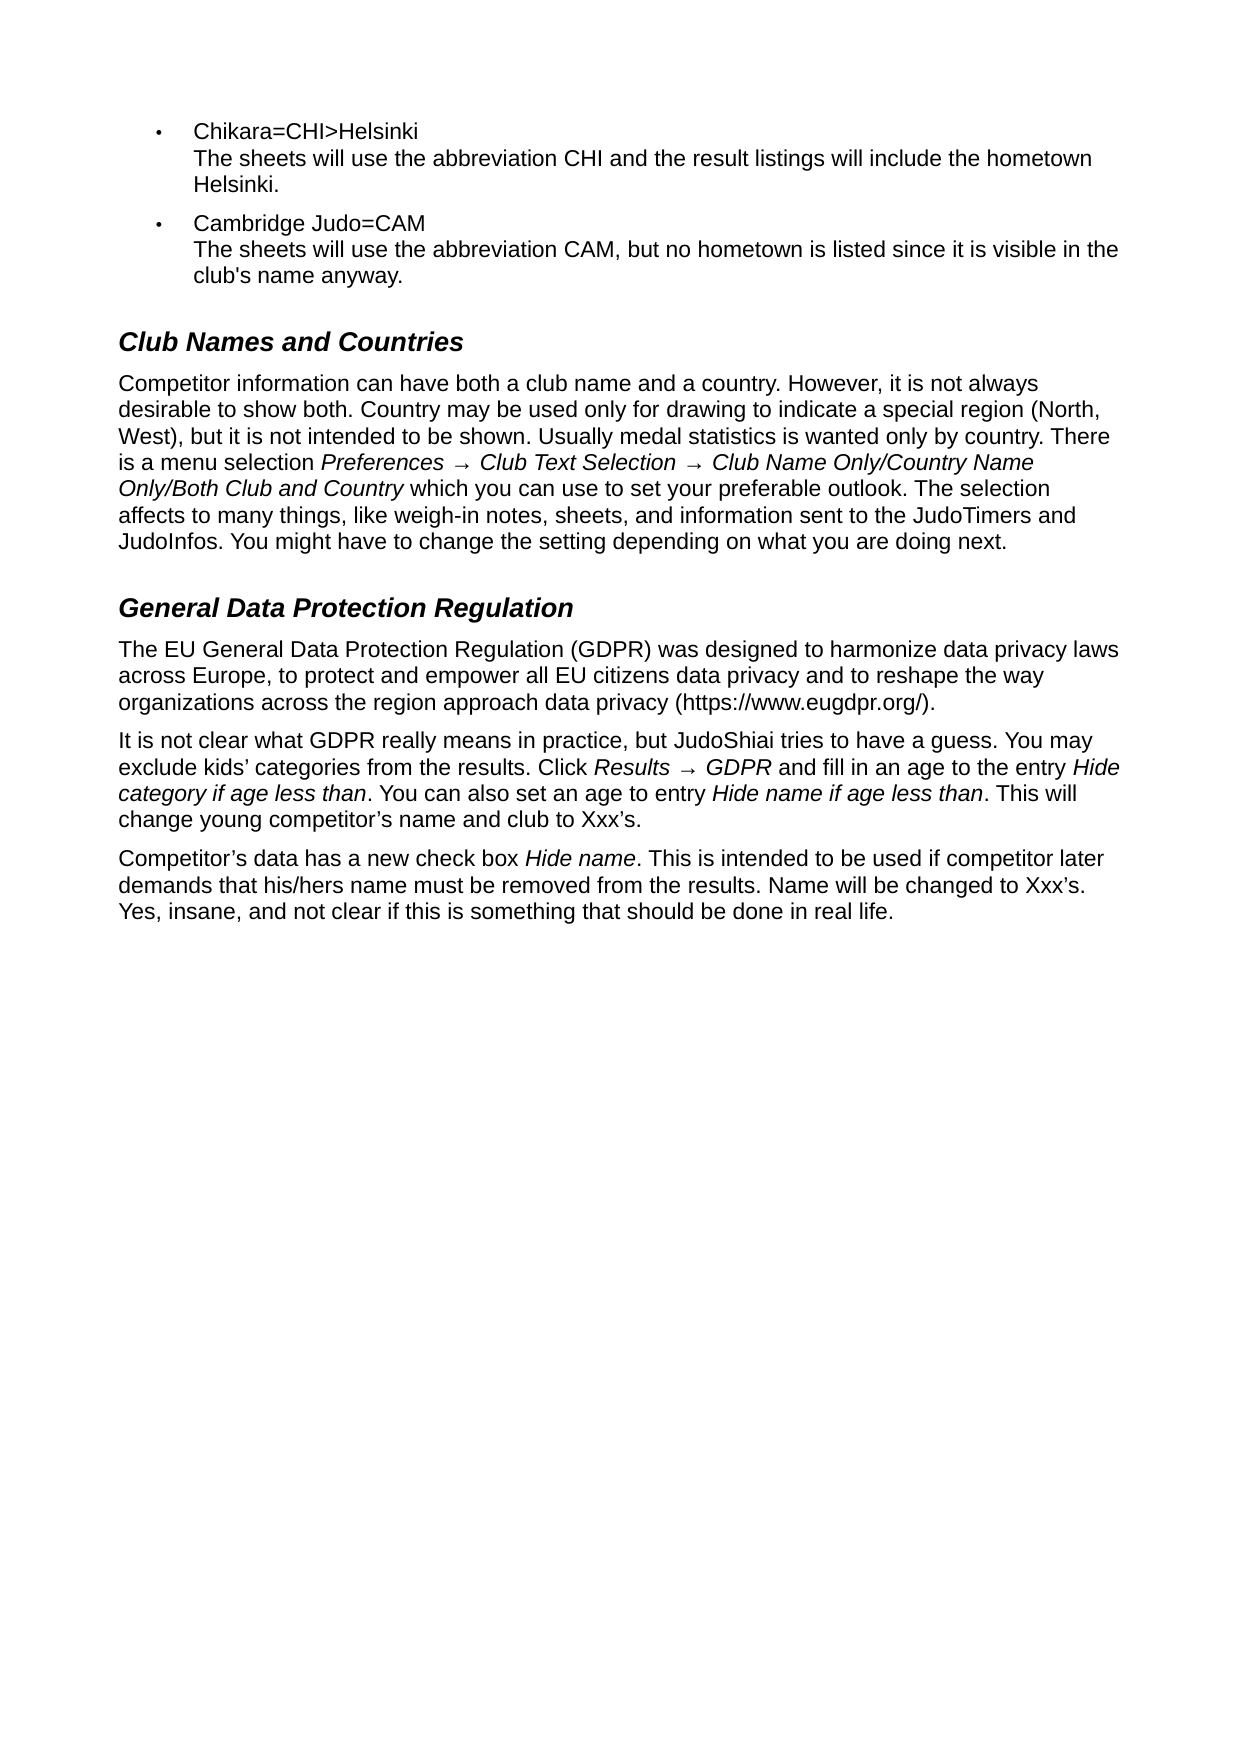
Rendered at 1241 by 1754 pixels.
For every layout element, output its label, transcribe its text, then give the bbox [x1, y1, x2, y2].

list Cambridge Judo=CAM The sheets will use the abbreviation CAM, but no hometown is listed since it is visible in the club's name anyway. [156, 210, 1122, 289]
text Competitor information can have both a club name and a country. However, it is not always desirable to show both. Country may be used only for drawing to indicate a special region (North, West), but it is not intended to be shown. Usually medal statistics is wanted only by country. There is a menu selection Preferences → Club Text Selection → Club Name Only/Country Name Only/Both Club and Country which you can use to set your preferable outlook. The selection affects to many things, like weigh-in notes, sheets, and information sent to the JudoTimers and JudoInfos. You might have to change the setting depending on what you are doing next. [118, 370, 1122, 554]
text Competitor’s data has a new check box Hide name. This is intended to be used if competitor later demands that his/hers name must be removed from the results. Name will be changed to Xxx’s. Yes, insane, and not clear if this is something that should be done in real life. [118, 845, 1122, 924]
text The EU General Data Protection Regulation (GDPR) was designed to harmonize data privacy laws across Europe, to protect and empower all EU citizens data privacy and to reshape the way organizations across the region approach data privacy (https://www.eugdpr.org/). [118, 636, 1122, 715]
list Chikara=CHI>Helsinki The sheets will use the abbreviation CHI and the result listings will include the hometown Helsinki. [156, 118, 1122, 197]
text It is not clear what GDPR really means in practice, but JudoShiai tries to have a guess. You may exclude kids’ categories from the results. Click Results → GDPR and fill in an age to the entry Hide category if age less than. You can also set an age to entry Hide name if age less than. This will change young competitor’s name and club to Xxx’s. [118, 727, 1122, 833]
subtitle General Data Protection Regulation [118, 592, 1122, 623]
subtitle Club Names and Countries [118, 326, 1122, 357]
